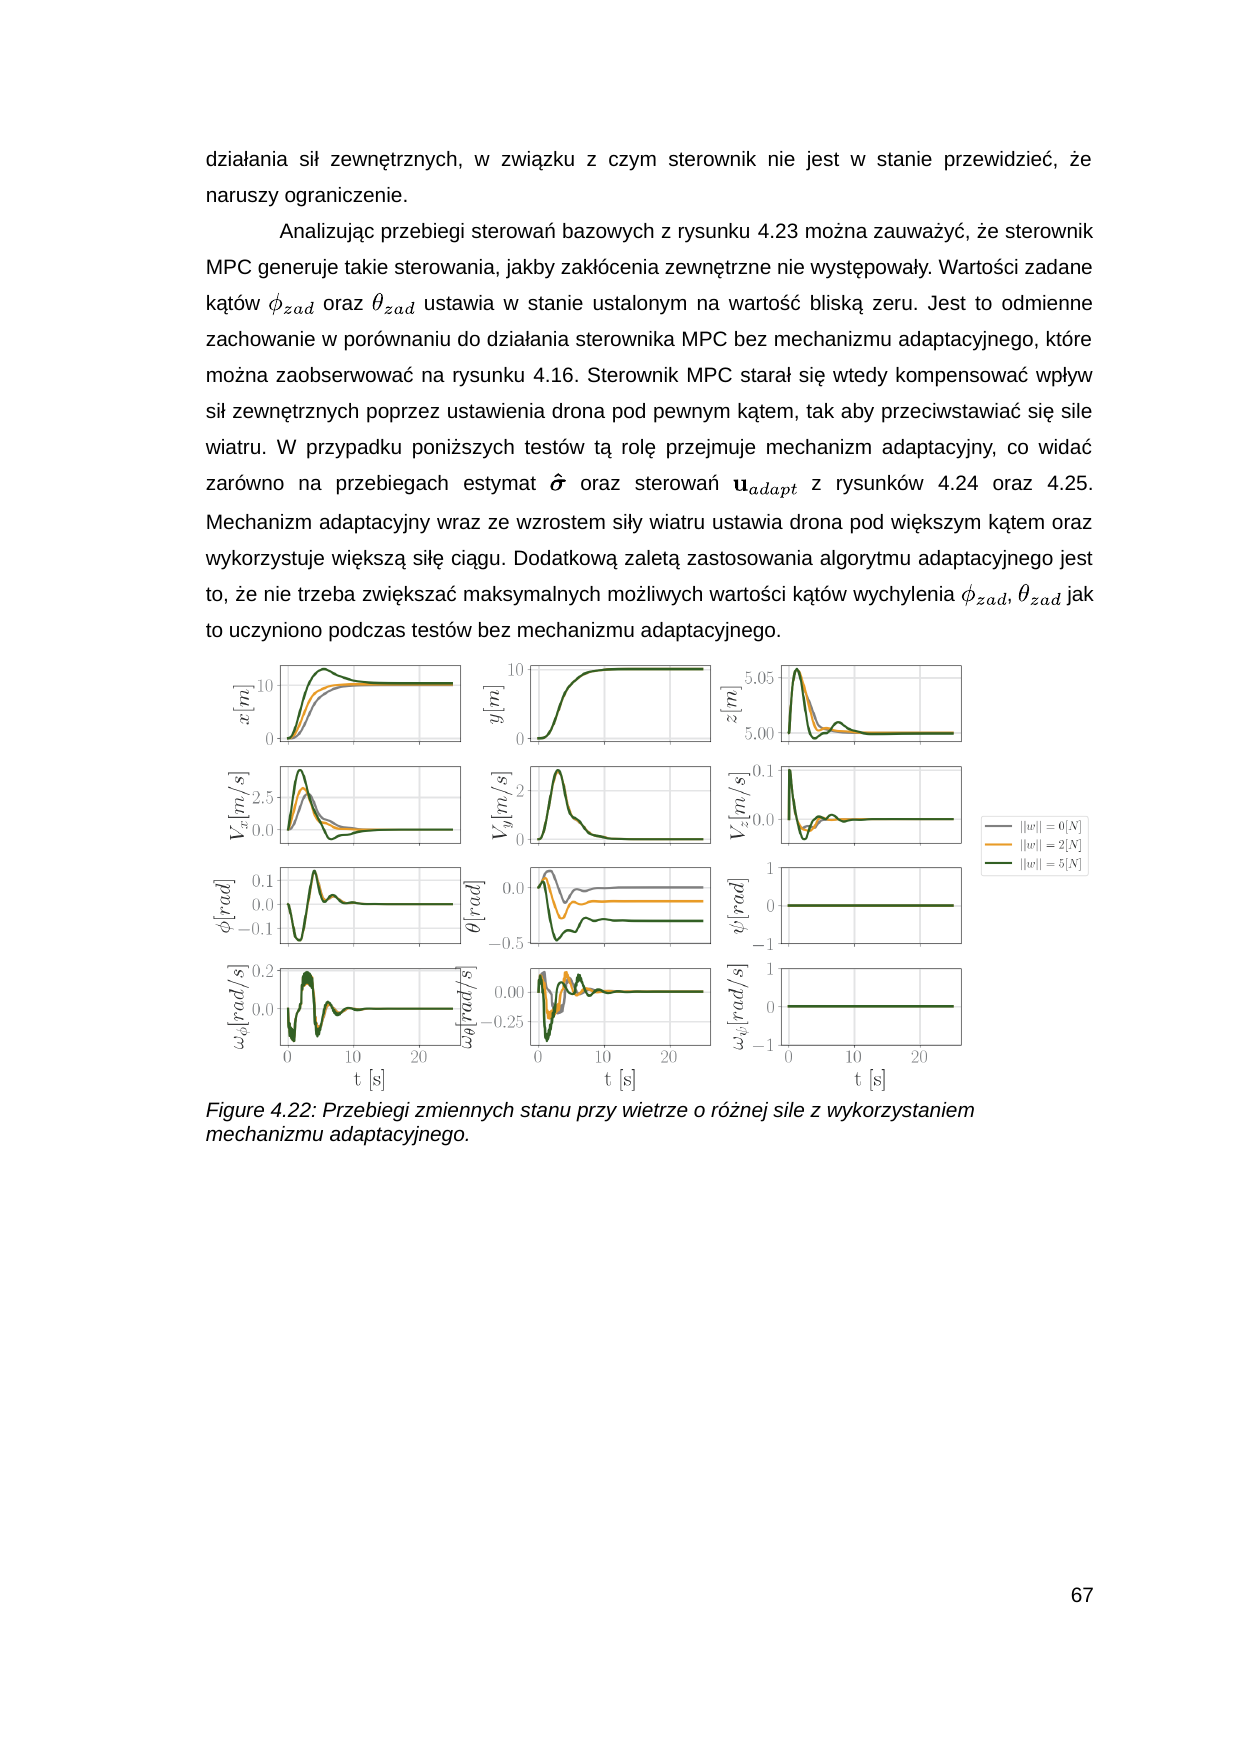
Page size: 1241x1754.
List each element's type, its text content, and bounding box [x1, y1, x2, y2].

picture [205, 654, 1094, 1099]
text działania sił zewnętrznych, w związku z czym sterownik nie jest w stanie przewidzieć, że naruszy ograniczenie. [206, 147, 1093, 207]
text Figure 4.22: Przebiegi zmiennych stanu przy wietrze o różnej sile z wykorzystaniem mechanizmu adaptacyjnego. [206, 1099, 1093, 1146]
text Analizując przebiegi sterowań bazowych z rysunku 4.23 można zauważyć, że sterownik MPC generuje takie sterowania, jakby zakłócenia zewnętrzne nie występowały. Wartości zadane kątów oraz ustawia w stanie ustalonym na wartość bliską zeru. Jest to odmienne zachowanie w porównaniu do działania sterownika MPC bez mechanizmu adaptacyjnego, które można zaobserwować na rysunku 4.16. Sterownik MPC starał się wtedy kompensować wpływ sił zewnętrznych poprzez ustawienia drona pod pewnym kątem, tak aby przeciwstawiać się sile wiatru. W przypadku poniższych testów tą rolę przejmuje mechanizm adaptacyjny, co widać zarówno na przebiegach estymat oraz sterowań z rysunków 4.24 oraz 4.25. Mechanizm adaptacyjny wraz ze wzrostem siły wiatru ustawia drona pod większym kątem oraz wykorzystuje większą siłę ciągu. Dodatkową zaletą zastosowania algorytmu adaptacyjnego jest to, że nie trzeba zwiększać maksymalnych możliwych wartości kątów wychylenia , jak to uczyniono podczas testów bez mechanizmu adaptacyjnego. [206, 219, 1093, 642]
